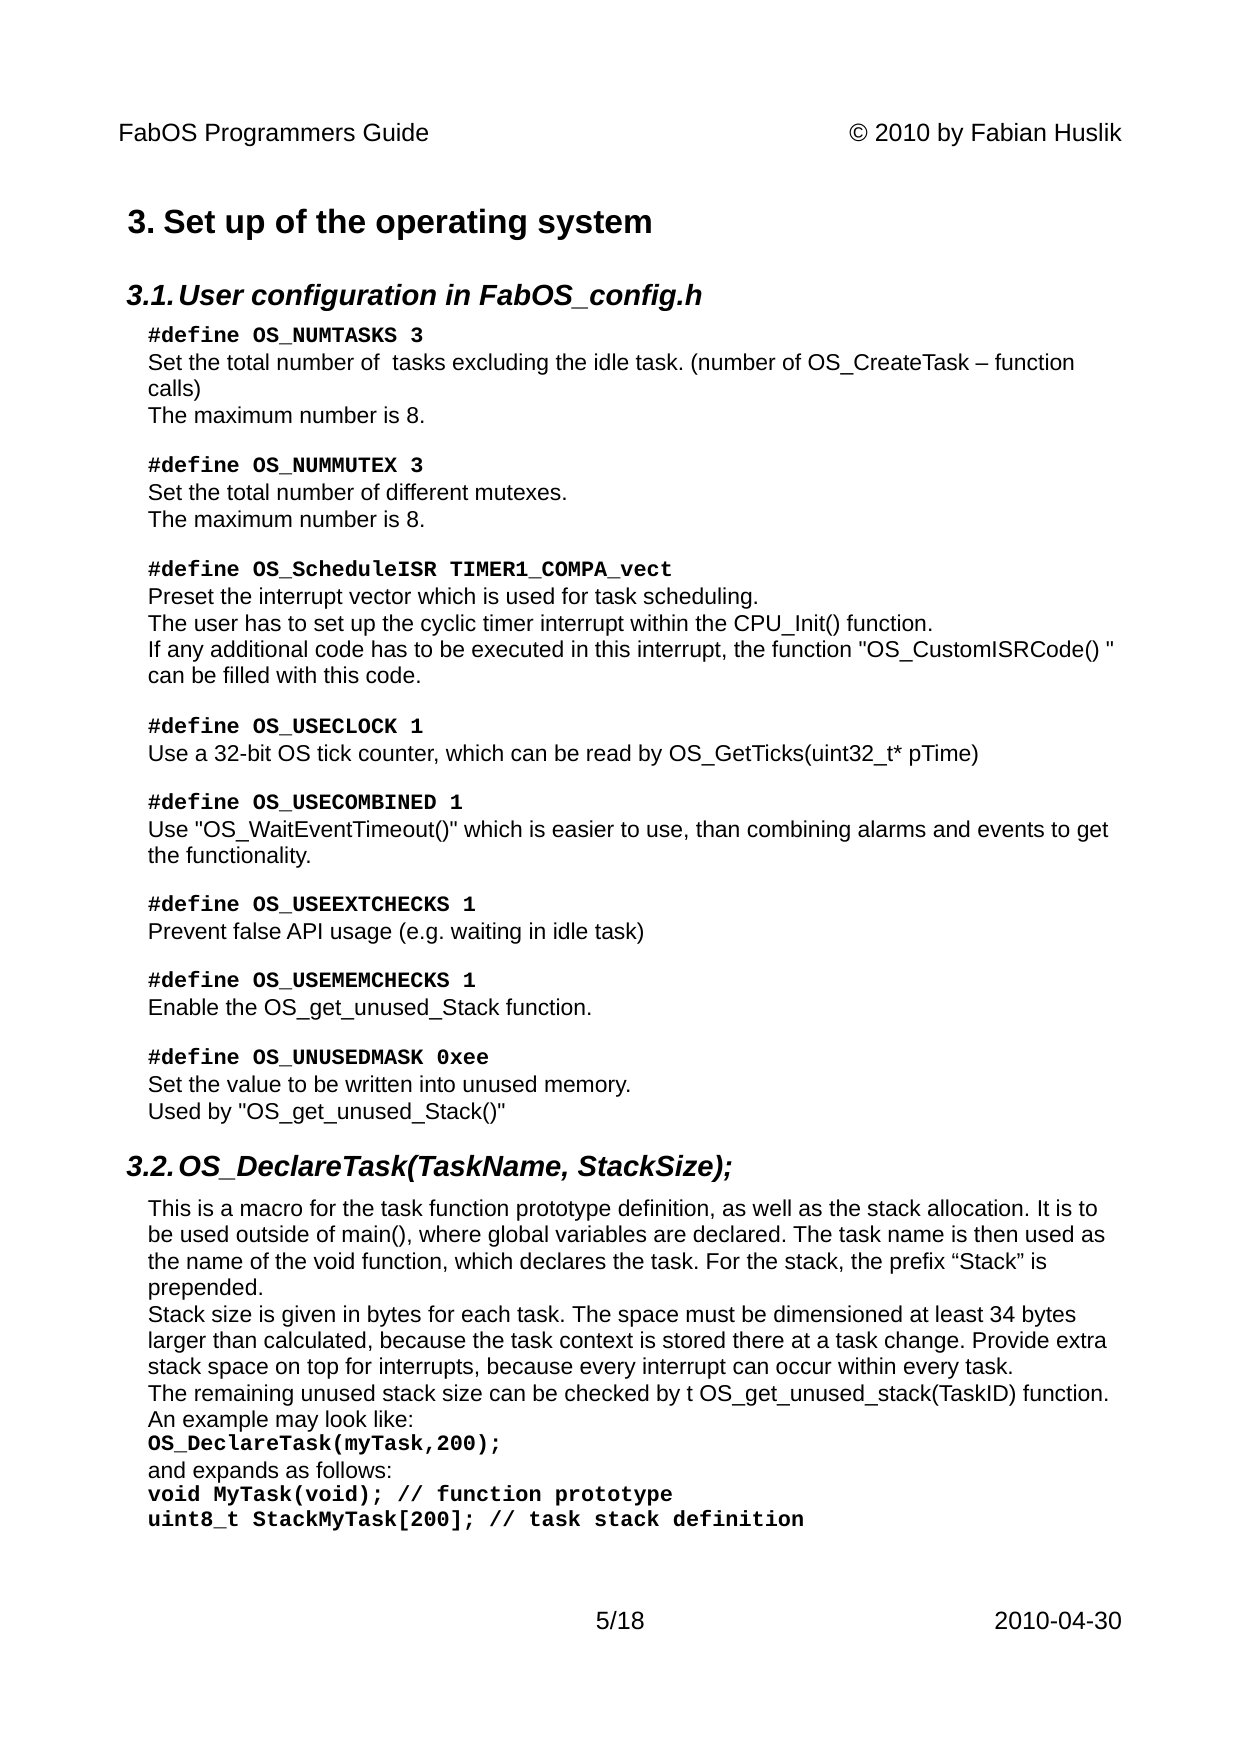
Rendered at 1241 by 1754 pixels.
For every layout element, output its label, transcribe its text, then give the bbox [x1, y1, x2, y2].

text Set the total number of different mutexes. [148, 479, 1122, 506]
text The user has to set up the cyclic timer interrupt within the CPU_Init() function. [148, 609, 1122, 636]
text #define OS_USECOMBINED 1 [148, 791, 1122, 816]
text Use "OS_WaitEventTimeout()" which is easier to use, than combining alarms and events to get the functionality. [148, 816, 1122, 868]
text uint8_t StackMyTask[200]; // task stack definition [148, 1508, 1122, 1533]
text Used by "OS_get_unused_Stack()" [148, 1098, 1122, 1124]
text and expands as follows: [148, 1457, 1122, 1483]
text Set the value to be written into unused memory. [148, 1071, 1122, 1098]
text Preset the interrupt vector which is used for task scheduling. [148, 583, 1122, 609]
text OS_DeclareTask(myTask,200); [148, 1432, 1122, 1457]
text An example may look like: [148, 1406, 1122, 1432]
subtitle Set up of the operating system [118, 202, 1122, 241]
text The remaining unused stack size can be checked by t OS_get_unused_stack(TaskID) function. [148, 1379, 1122, 1406]
text #define OS_ScheduleISR TIMER1_COMPA_vect [148, 558, 1122, 583]
text Enable the OS_get_unused_Stack function. [148, 994, 1122, 1020]
text The maximum number is 8. [148, 506, 1122, 532]
text If any additional code has to be executed in this interrupt, the function "OS_CustomISRCode() " can be filled with this code. [148, 636, 1122, 688]
text #define OS_USECLOCK 1 [148, 715, 1122, 740]
text This is a macro for the task function prototype definition, as well as the stack allocation. It is to be used outside of main(), where global variables are declared. The task name is then used as the name of the void function, which declares the task. For the stack, the prefix “Stack” is prepended. Stack size is given in bytes for each task. The space must be dimensioned at least 34 bytes larger than calculated, because the task context is stored there at a task change. Provide extra stack space on top for interrupts, because every interrupt can occur within every task. [148, 1195, 1122, 1379]
text #define OS_NUMTASKS 3 [148, 324, 1122, 349]
text void MyTask(void); // function prototype [148, 1483, 1122, 1508]
text Use a 32-bit OS tick counter, which can be read by OS_GetTicks(uint32_t* pTime) [148, 740, 1122, 766]
text #define OS_USEMEMCHECKS 1 [148, 969, 1122, 994]
text #define OS_UNUSEDMASK 0xee [148, 1047, 1122, 1071]
subtitle OS_DeclareTask(TaskName, StackSize); [118, 1149, 1122, 1183]
text #define OS_USEEXTCHECKS 1 [148, 893, 1122, 918]
text Prevent false API usage (e.g. waiting in idle task) [148, 918, 1122, 944]
subtitle User configuration in FabOS_config.h [118, 278, 1122, 312]
text Set the total number of tasks excluding the idle task. (number of OS_CreateTask – function calls) The maximum number is 8. [148, 349, 1122, 428]
text #define OS_NUMMUTEX 3 [148, 454, 1122, 479]
